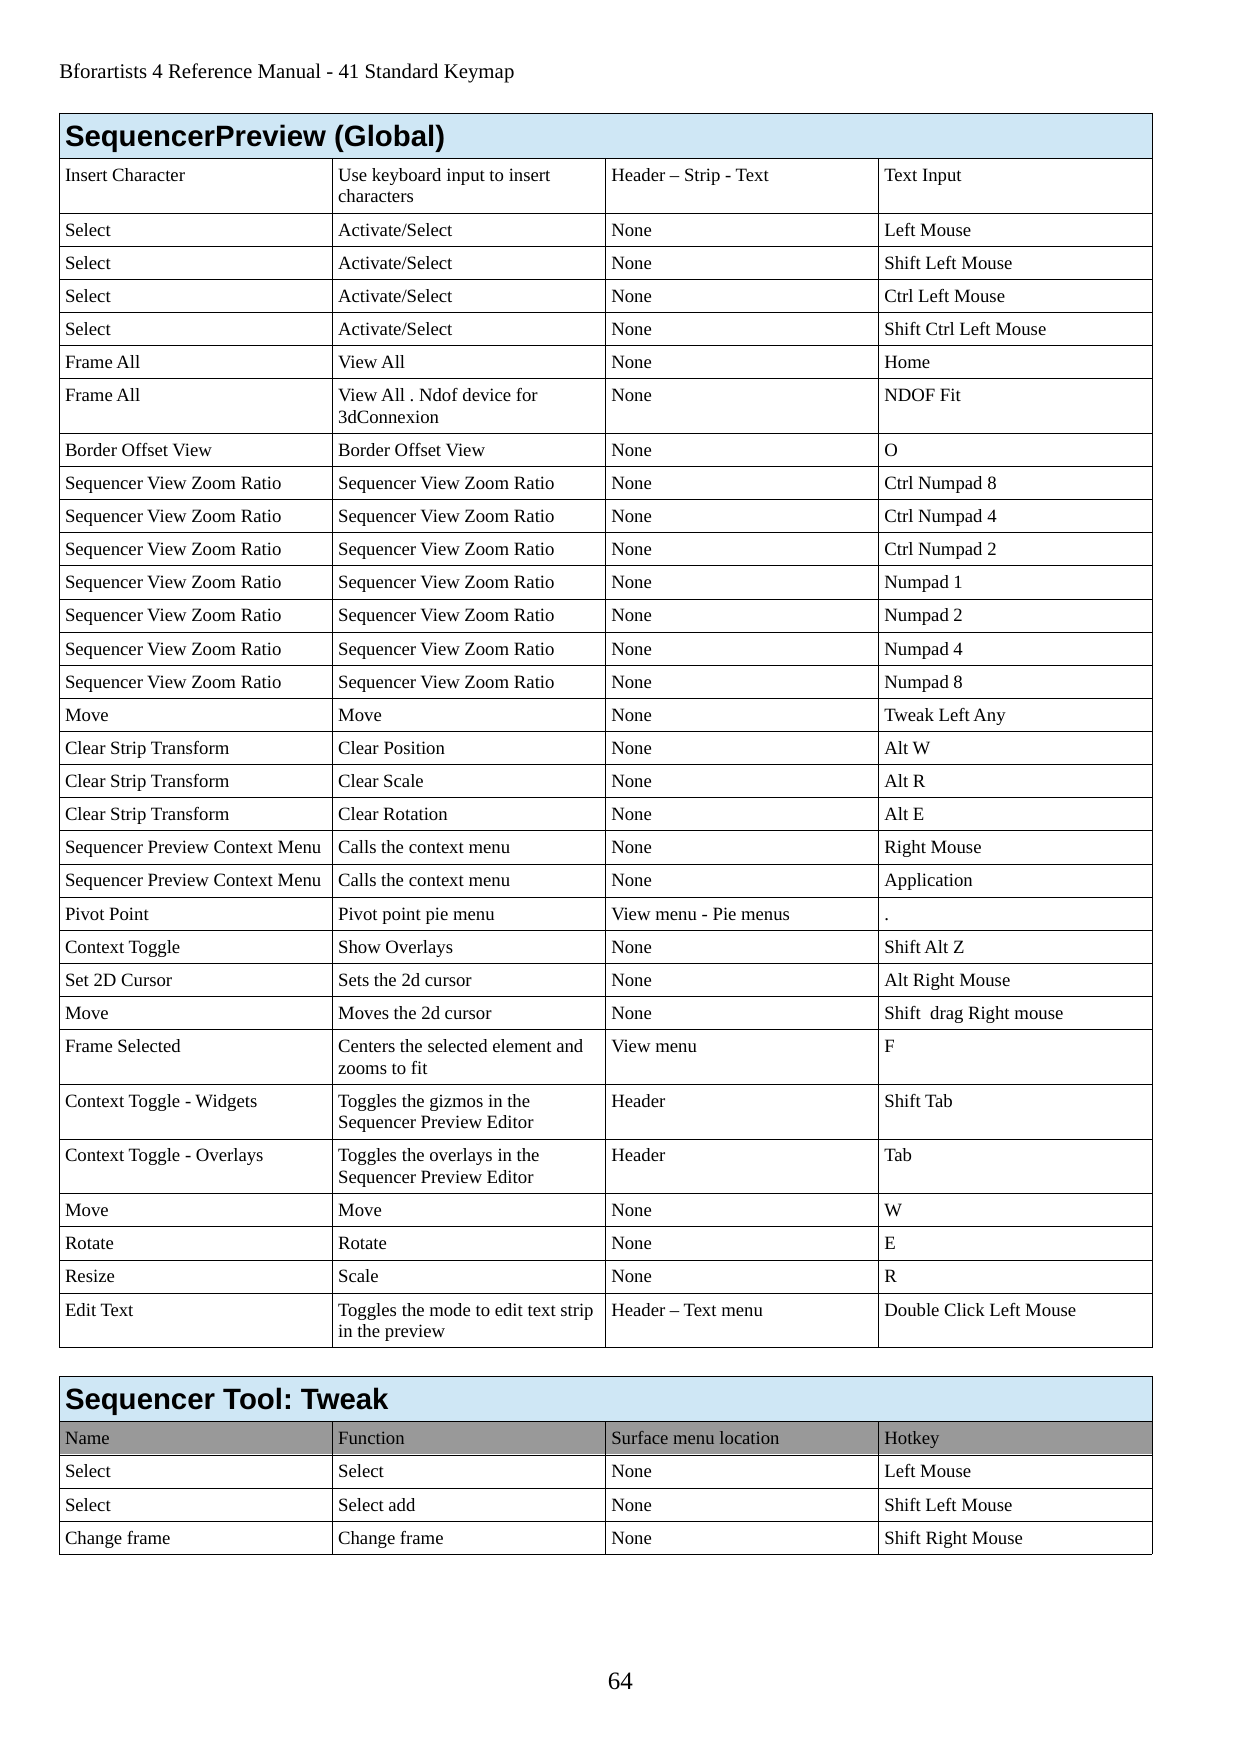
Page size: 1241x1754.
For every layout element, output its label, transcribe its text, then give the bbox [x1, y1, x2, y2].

table_cell Numpad 4 [879, 633, 1152, 665]
table_cell Header – Text menu [606, 1294, 878, 1347]
table_cell Shift Tab [879, 1085, 1152, 1138]
table_cell Sequencer View Zoom Ratio [60, 600, 332, 632]
table_cell None [606, 666, 878, 698]
table_cell Select [60, 1489, 332, 1521]
table_header Sequencer Tool: Tweak [60, 1377, 1152, 1421]
table_cell Rotate [333, 1227, 605, 1259]
table_cell Tweak Left Any [879, 699, 1152, 731]
table_cell Alt E [879, 798, 1152, 830]
table_cell None [606, 964, 878, 996]
table_cell Text Input [879, 159, 1152, 213]
table_cell Numpad 2 [879, 600, 1152, 632]
table_cell W [879, 1194, 1152, 1226]
table_cell Move [60, 1194, 332, 1226]
table_cell Home [879, 346, 1152, 378]
table_cell Sequencer View Zoom Ratio [333, 533, 605, 565]
table_cell Toggles the gizmos in the Sequencer Preview Editor [333, 1085, 605, 1138]
table_cell Sequencer Preview Context Menu [60, 865, 332, 897]
table_cell Sequencer View Zoom Ratio [60, 467, 332, 499]
table_cell Move [333, 699, 605, 731]
table_cell Use keyboard input to insert characters [333, 159, 605, 213]
table_cell None [606, 500, 878, 532]
table_cell Sequencer View Zoom Ratio [60, 566, 332, 598]
table_cell Alt W [879, 732, 1152, 764]
table_cell Toggles the mode to edit text strip in the preview [333, 1294, 605, 1347]
table_cell Sequencer View Zoom Ratio [333, 500, 605, 532]
table_cell Move [60, 699, 332, 731]
table_cell None [606, 831, 878, 863]
table_cell NDOF Fit [879, 379, 1152, 433]
table_cell None [606, 467, 878, 499]
table_cell None [606, 732, 878, 764]
table_cell Sequencer View Zoom Ratio [333, 467, 605, 499]
table_cell Header [606, 1085, 878, 1138]
table_cell View All . Ndof device for 3dConnexion [333, 379, 605, 433]
table_cell Edit Text [60, 1294, 332, 1347]
table_cell None [606, 1489, 878, 1521]
table_cell None [606, 1261, 878, 1293]
table_cell Context Toggle - Widgets [60, 1085, 332, 1138]
table_cell None [606, 379, 878, 433]
table_cell Ctrl Numpad 8 [879, 467, 1152, 499]
table_cell None [606, 600, 878, 632]
table_cell Hotkey [879, 1422, 1152, 1454]
table_cell Name [60, 1422, 332, 1454]
table_cell Sequencer View Zoom Ratio [333, 633, 605, 665]
table_cell Shift Right Mouse [879, 1522, 1152, 1554]
table_cell Activate/Select [333, 214, 605, 246]
table_cell Surface menu location [606, 1422, 878, 1454]
table_cell F [879, 1030, 1152, 1084]
table_cell Shift Ctrl Left Mouse [879, 313, 1152, 345]
table_cell View All [333, 346, 605, 378]
table_cell Sequencer View Zoom Ratio [333, 566, 605, 598]
table_cell Sets the 2d cursor [333, 964, 605, 996]
table_cell Activate/Select [333, 313, 605, 345]
table_cell Context Toggle - Overlays [60, 1140, 332, 1193]
table_cell Shift Alt Z [879, 931, 1152, 963]
table_cell Centers the selected element and zooms to fit [333, 1030, 605, 1084]
table_cell Set 2D Cursor [60, 964, 332, 996]
table_cell Select [60, 247, 332, 279]
table_cell Sequencer View Zoom Ratio [333, 666, 605, 698]
table_cell Border Offset View [60, 434, 332, 466]
table_cell Calls the context menu [333, 831, 605, 863]
table_cell View menu [606, 1030, 878, 1084]
table_cell Insert Character [60, 159, 332, 213]
table_cell Change frame [60, 1522, 332, 1554]
table_cell Clear Position [333, 732, 605, 764]
table_cell Rotate [60, 1227, 332, 1259]
table_cell Sequencer View Zoom Ratio [60, 666, 332, 698]
table_cell Scale [333, 1261, 605, 1293]
table_cell None [606, 1522, 878, 1554]
table_cell None [606, 346, 878, 378]
table_cell None [606, 280, 878, 312]
table_cell None [606, 434, 878, 466]
table_cell Left Mouse [879, 1456, 1152, 1488]
table_cell Sequencer View Zoom Ratio [60, 533, 332, 565]
table_cell R [879, 1261, 1152, 1293]
table_cell Alt R [879, 765, 1152, 797]
table_cell None [606, 566, 878, 598]
table_cell Select [60, 313, 332, 345]
table_cell Function [333, 1422, 605, 1454]
table_cell Activate/Select [333, 247, 605, 279]
table_cell Context Toggle [60, 931, 332, 963]
table_cell Select [60, 1456, 332, 1488]
table_cell Moves the 2d cursor [333, 997, 605, 1029]
table_cell Pivot Point [60, 898, 332, 930]
table_cell Header – Strip - Text [606, 159, 878, 213]
table_cell Move [333, 1194, 605, 1226]
table_cell Clear Strip Transform [60, 732, 332, 764]
table_cell Ctrl Numpad 2 [879, 533, 1152, 565]
table_cell Sequencer View Zoom Ratio [333, 600, 605, 632]
table_cell Sequencer Preview Context Menu [60, 831, 332, 863]
table_cell Change frame [333, 1522, 605, 1554]
table_cell Clear Rotation [333, 798, 605, 830]
table_cell E [879, 1227, 1152, 1259]
table_cell Left Mouse [879, 214, 1152, 246]
table_cell Ctrl Numpad 4 [879, 500, 1152, 532]
table_cell Numpad 1 [879, 566, 1152, 598]
table_cell Frame All [60, 346, 332, 378]
table_cell None [606, 313, 878, 345]
table_cell Calls the context menu [333, 865, 605, 897]
table_cell Clear Strip Transform [60, 798, 332, 830]
table_cell Shift Left Mouse [879, 247, 1152, 279]
table_cell Sequencer View Zoom Ratio [60, 500, 332, 532]
table_cell None [606, 765, 878, 797]
table_cell None [606, 1456, 878, 1488]
table_cell . [879, 898, 1152, 930]
table_cell None [606, 931, 878, 963]
table_cell None [606, 699, 878, 731]
table_cell Shift Left Mouse [879, 1489, 1152, 1521]
table_cell Activate/Select [333, 280, 605, 312]
table_cell Border Offset View [333, 434, 605, 466]
table_header SequencerPreview (Global) [60, 114, 1152, 158]
table_cell None [606, 633, 878, 665]
table_cell Select [333, 1456, 605, 1488]
table_cell None [606, 1227, 878, 1259]
table_cell O [879, 434, 1152, 466]
table_cell None [606, 533, 878, 565]
table_cell Double Click Left Mouse [879, 1294, 1152, 1347]
table_cell Ctrl Left Mouse [879, 280, 1152, 312]
table_cell Pivot point pie menu [333, 898, 605, 930]
table_cell Frame All [60, 379, 332, 433]
table_cell None [606, 1194, 878, 1226]
table_cell Select add [333, 1489, 605, 1521]
table_cell Sequencer View Zoom Ratio [60, 633, 332, 665]
table_cell None [606, 214, 878, 246]
table_cell Right Mouse [879, 831, 1152, 863]
table_cell Header [606, 1140, 878, 1193]
table_cell Clear Scale [333, 765, 605, 797]
table_cell Select [60, 280, 332, 312]
table_cell Move [60, 997, 332, 1029]
table_cell Alt Right Mouse [879, 964, 1152, 996]
table_cell Numpad 8 [879, 666, 1152, 698]
table_cell Clear Strip Transform [60, 765, 332, 797]
table_cell Frame Selected [60, 1030, 332, 1084]
table_cell None [606, 997, 878, 1029]
table_cell Shift drag Right mouse [879, 997, 1152, 1029]
table_cell Select [60, 214, 332, 246]
table_cell Tab [879, 1140, 1152, 1193]
table_cell Application [879, 865, 1152, 897]
table_cell None [606, 798, 878, 830]
table_cell Resize [60, 1261, 332, 1293]
table_cell Show Overlays [333, 931, 605, 963]
table_cell None [606, 865, 878, 897]
table_cell Toggles the overlays in the Sequencer Preview Editor [333, 1140, 605, 1193]
table_cell View menu - Pie menus [606, 898, 878, 930]
table_cell None [606, 247, 878, 279]
